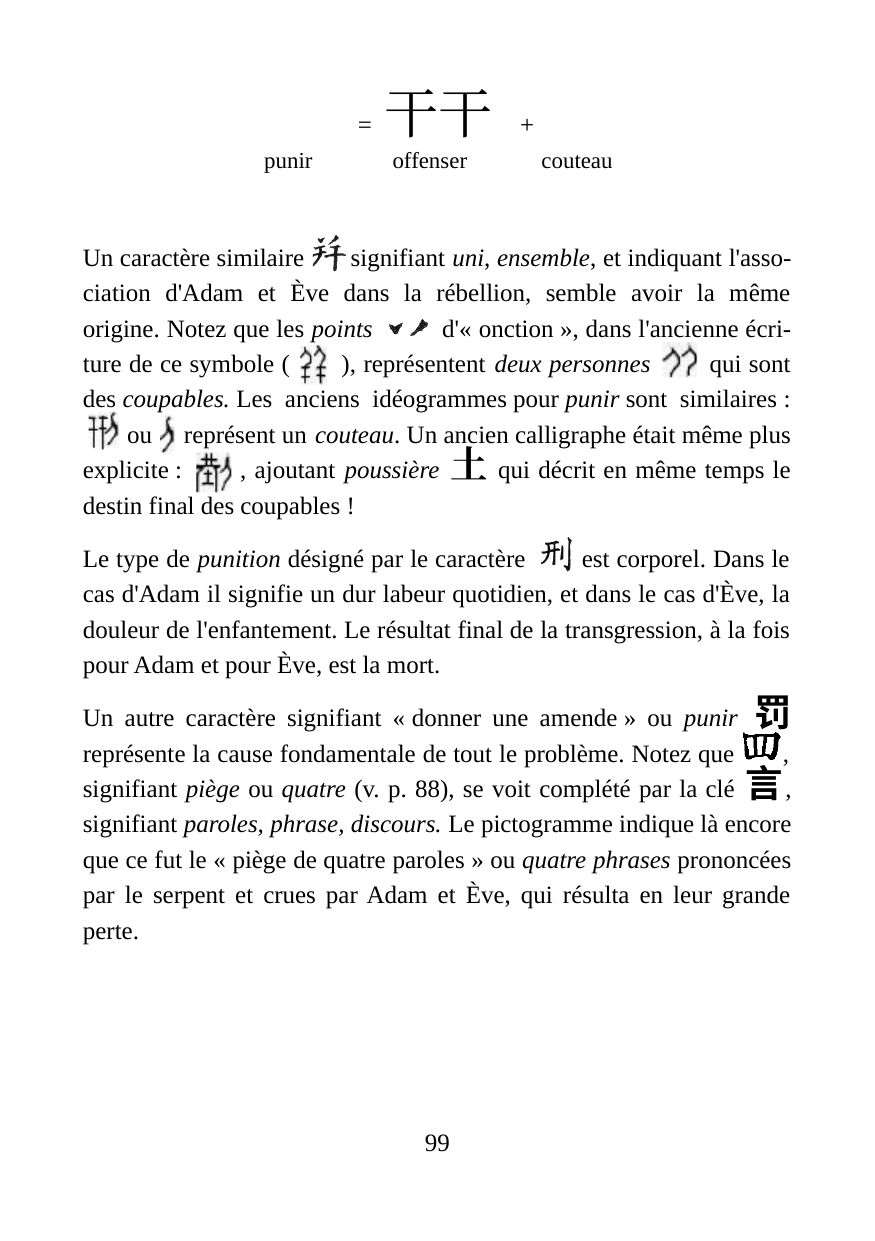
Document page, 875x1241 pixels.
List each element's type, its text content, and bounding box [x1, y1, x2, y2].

picture [195, 451, 233, 494]
picture [741, 730, 783, 763]
text Un autre caractère signifiant « donner une amende » ou punir 罚représente la cause fondamentale de tout le problème. Notez que , signifiant piège ou quatre (v. p. 88), se voit complété par la clé 言, signifiant paroles, phrase, discours. Le pictogramme indique là encore que ce fut le « piège de quatre paroles » ou quatre phrases prononcées par le serpent et crues par Adam et Ève, qui résulta en leur grande perte. [83, 698, 791, 946]
picture [661, 341, 698, 379]
picture [299, 344, 330, 386]
text punir offenser couteau [83, 145, 791, 174]
picture [312, 233, 349, 275]
picture [541, 535, 574, 577]
text Le type de punition désigné par le caractère est corporel. Dans le cas d'Adam il signifie un dur labeur quotidien, et dans le cas d'Ève, la douleur de l'enfantement. Le résultat final de la transgression, à la fois pour Adam et pour Ève, est la mort. [83, 539, 791, 681]
picture [160, 413, 176, 454]
text ou représent un couteau. Un ancien calligraphe était même plus explicite : , ajoutant poussière 土 qui décrit en même temps le destin final des coupables ! [83, 415, 791, 521]
text = 干干 + [83, 83, 791, 145]
picture [386, 316, 429, 336]
picture [86, 409, 120, 451]
text Un caractère similaire signifiant uni, ensemble, et indiquant l'asso-ciation d'Adam et Ève dans la rébellion, semble avoir la même origine. Notez que les points d'« onction », dans l'ancienne écri-ture de ce symbole ( ), représentent deux personnes qui sont des coupables. Les anciens idéogrammes pour punir sont similaires : [83, 238, 791, 415]
